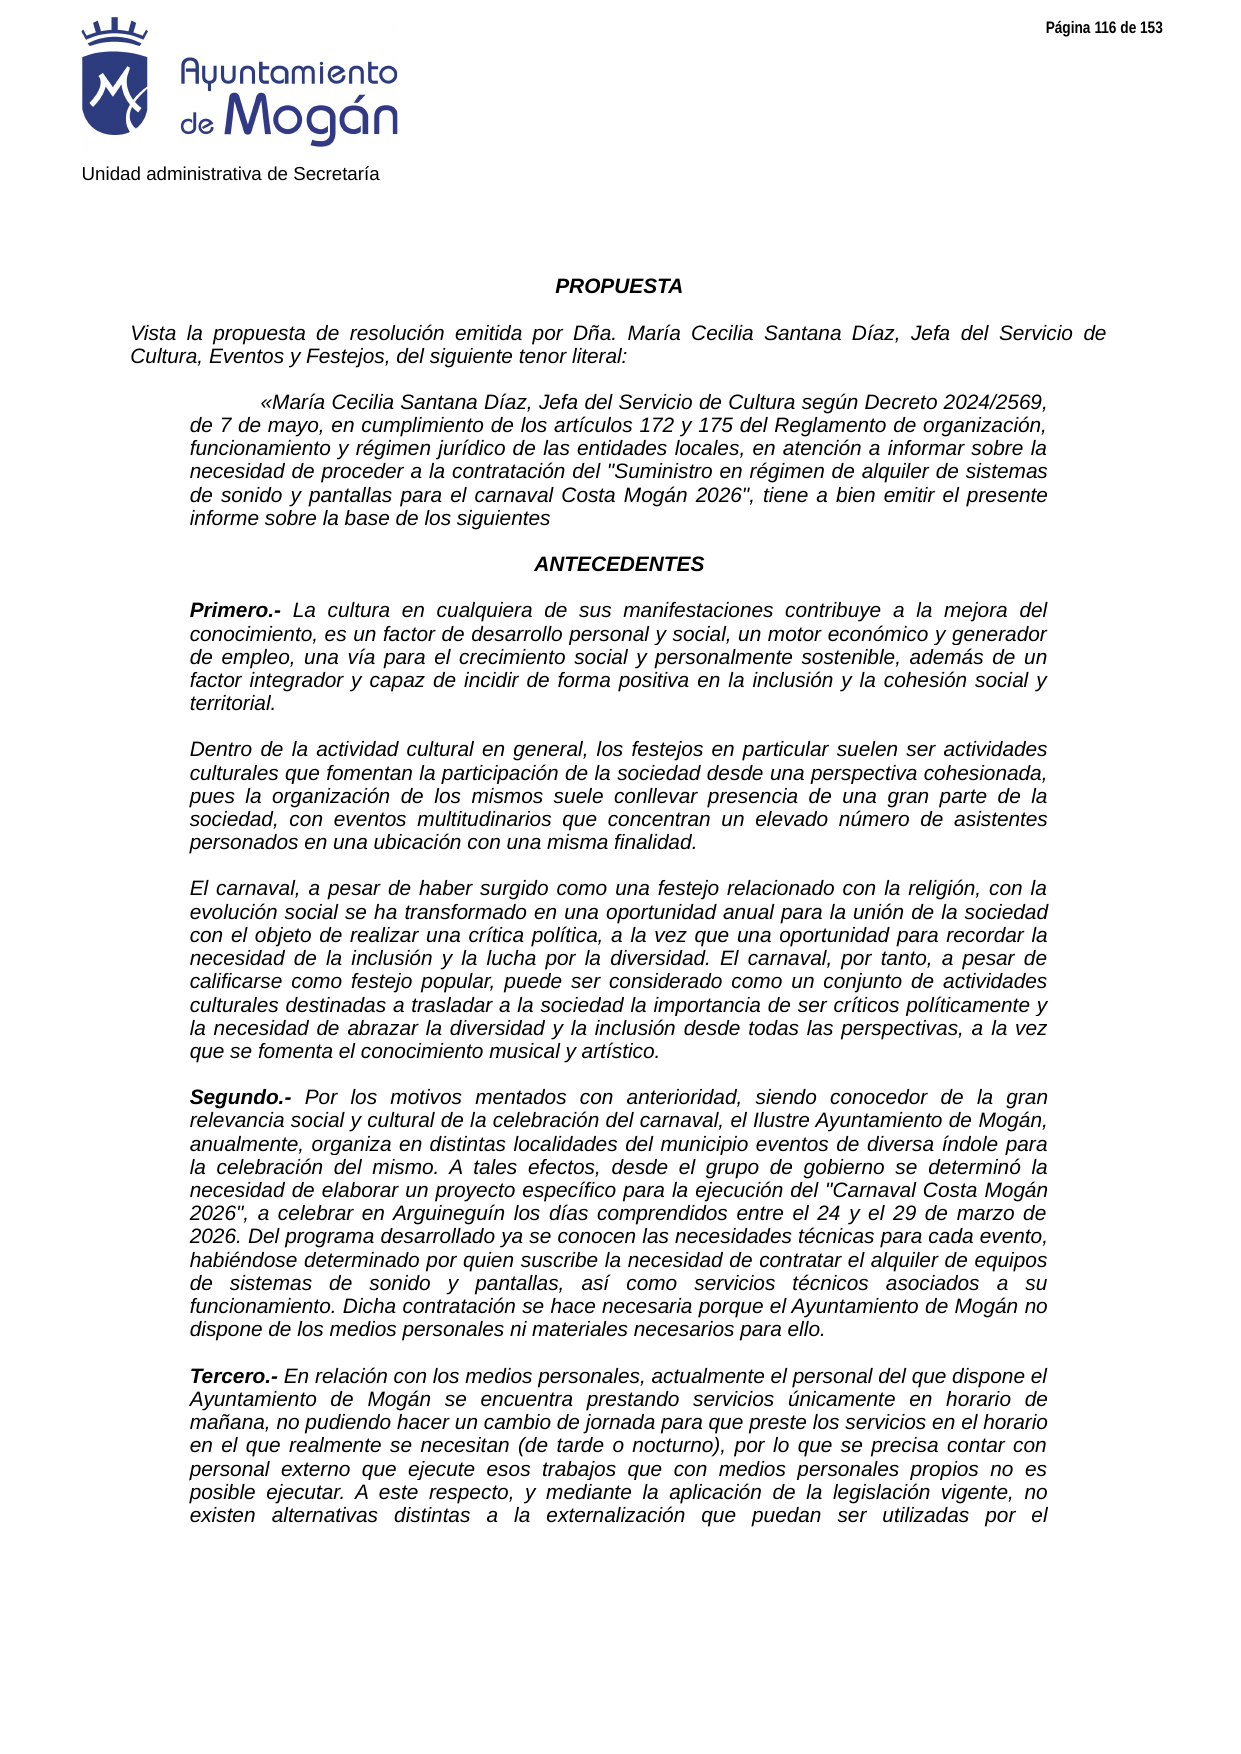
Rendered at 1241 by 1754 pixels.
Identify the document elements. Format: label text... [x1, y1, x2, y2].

text El carnaval, a pesar de haber surgido como una festejo relacionado con la religión, con la evolución social se ha transformado en una oportunidad anual para la unión de la sociedad con el objeto de realizar una crítica política, a la vez que una oportunidad para recordar la necesidad de la inclusión y la lucha por la diversidad. El carnaval, por tanto, a pesar de calificarse como festejo popular, puede ser considerado como un conjunto de actividades culturales destinadas a trasladar a la sociedad la importancia de ser críticos políticamente y la necesidad de abrazar la diversidad y la inclusión desde todas las perspectivas, a la vez que se fomenta el conocimiento musical y artístico. [189, 877, 1051, 1063]
text PROPUESTA [130, 275, 1110, 298]
text Segundo.- Por los motivos mentados con anterioridad, siendo conocedor de la gran relevancia social y cultural de la celebración del carnaval, el Ilustre Ayuntamiento de Mogán, anualmente, organiza en distintas localidades del municipio eventos de diversa índole para la celebración del mismo. A tales efectos, desde el grupo de gobierno se determinó la necesidad de elaborar un proyecto específico para la ejecución del "Carnaval Costa Mogán 2026", a celebrar en Arguineguín los días comprendidos entre el 24 y el 29 de marzo de 2026. Del programa desarrollado ya se conocen las necesidades técnicas para cada evento, habiéndose determinado por quien suscribe la necesidad de contratar el alquiler de equipos de sistemas de sonido y pantallas, así como servicios técnicos asociados a su funcionamiento. Dicha contratación se hace necesaria porque el Ayuntamiento de Mogán no dispone de los medios personales ni materiales necesarios para ello. [189, 1086, 1051, 1341]
text Primero.- La cultura en cualquiera de sus manifestaciones contribuye a la mejora del conocimiento, es un factor de desarrollo personal y social, un motor económico y generador de empleo, una vía para el crecimiento social y personalmente sostenible, además de un factor integrador y capaz de incidir de forma positiva en la inclusión y la cohesión social y territorial. [189, 599, 1051, 715]
text «María Cecilia Santana Díaz, Jefa del Servicio de Cultura según Decreto 2024/2569, de 7 de mayo, en cumplimiento de los artículos 172 y 175 del Reglamento de organización, funcionamiento y régimen jurídico de las entidades locales, en atención a informar sobre la necesidad de proceder a la contratación del "Suministro en régimen de alquiler de sistemas de sonido y pantallas para el carnaval Costa Mogán 2026", tiene a bien emitir el presente informe sobre la base de los siguientes [189, 390, 1051, 530]
picture [81, 17, 398, 153]
text Dentro de la actividad cultural en general, los festejos en particular suelen ser actividades culturales que fomentan la participación de la sociedad desde una perspectiva cohesionada, pues la organización de los mismos suele conllevar presencia de una gran parte de la sociedad, con eventos multitudinarios que concentran un elevado número de asistentes personados en una ubicación con una misma finalidad. [189, 738, 1051, 854]
text Tercero.- En relación con los medios personales, actualmente el personal del que dispone el Ayuntamiento de Mogán se encuentra prestando servicios únicamente en horario de mañana, no pudiendo hacer un cambio de jornada para que preste los servicios en el horario en el que realmente se necesitan (de tarde o nocturno), por lo que se precisa contar con personal externo que ejecute esos trabajos que con medios personales propios no es posible ejecutar. A este respecto, y mediante la aplicación de la legislación vigente, no existen alternativas distintas a la externalización que puedan ser utilizadas por el [189, 1364, 1051, 1527]
text Vista la propuesta de resolución emitida por Dña. María Cecilia Santana Díaz, Jefa del Servicio de Cultura, Eventos y Festejos, del siguiente tenor literal: [130, 321, 1110, 367]
text ANTECEDENTES [189, 553, 1051, 576]
